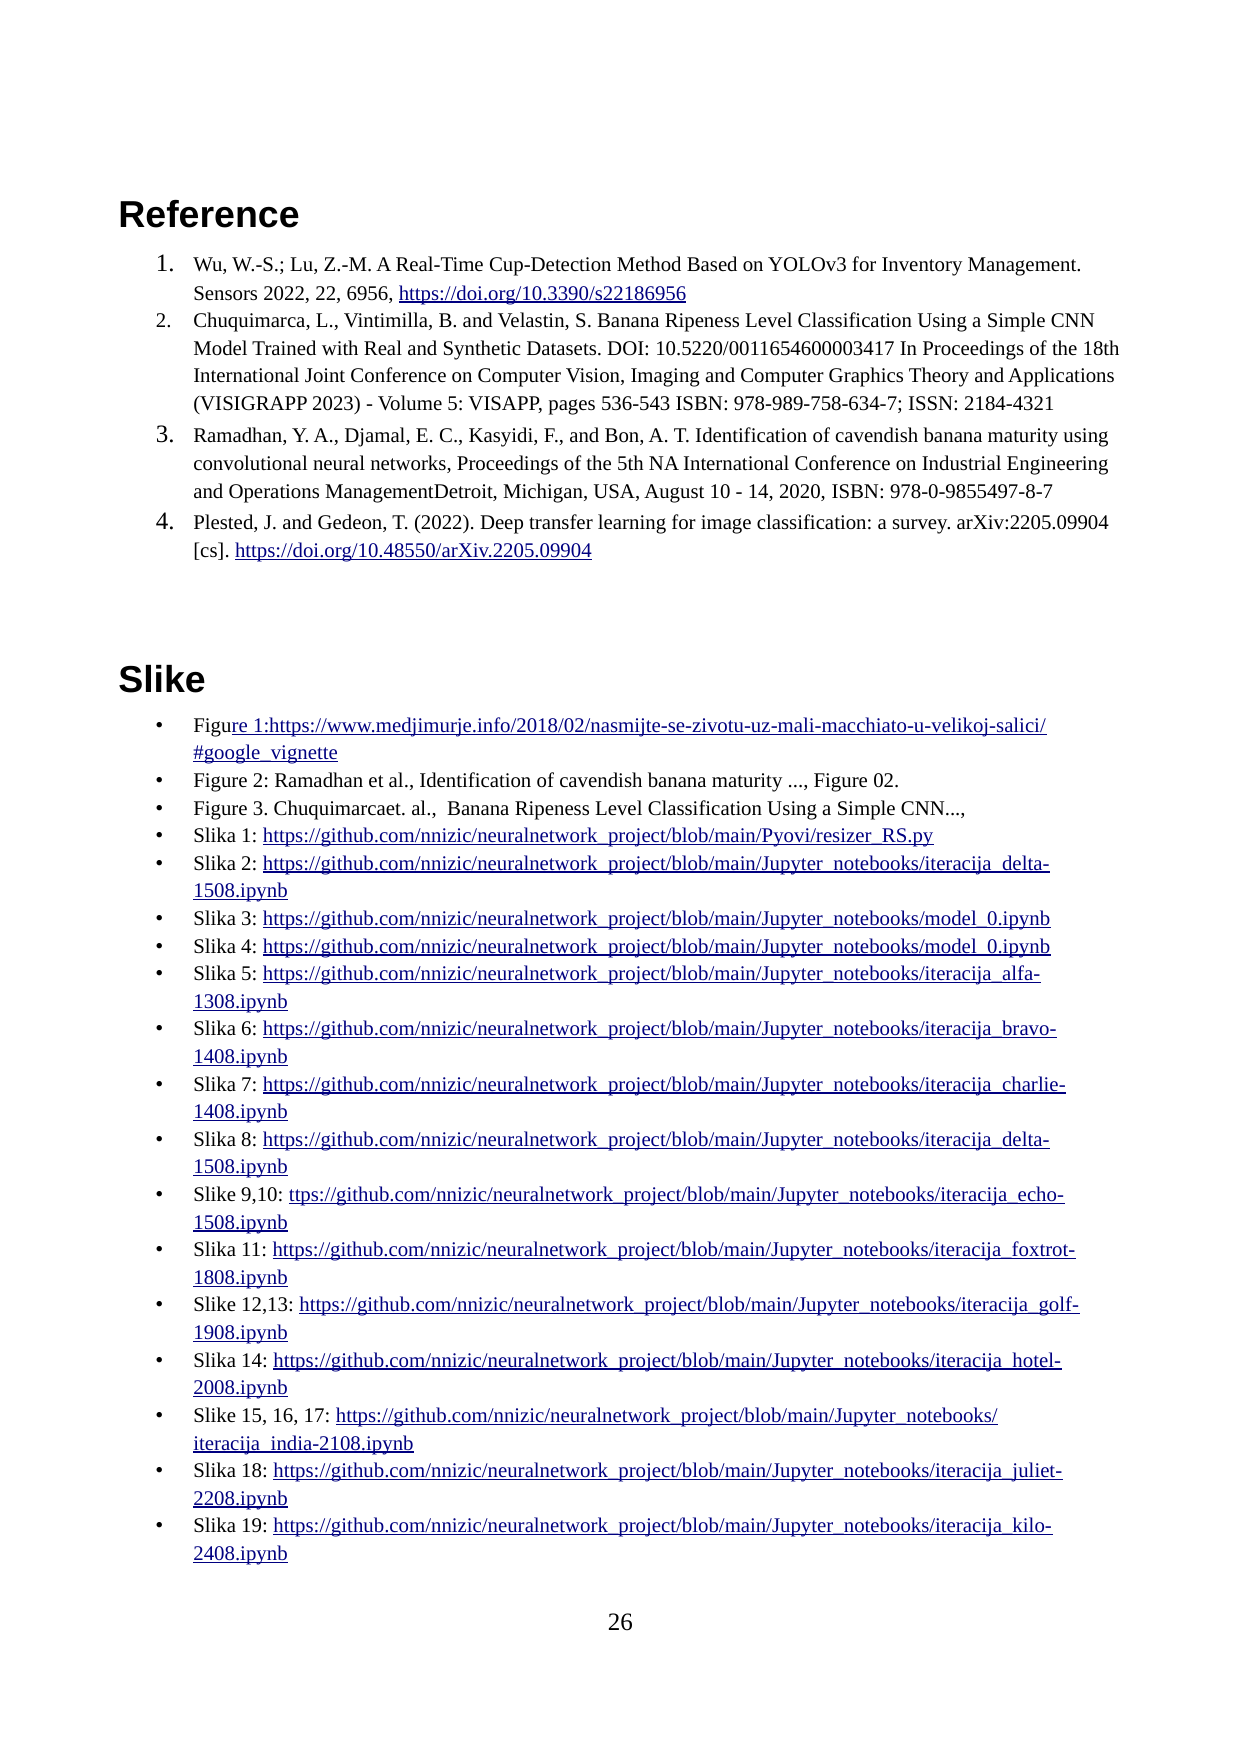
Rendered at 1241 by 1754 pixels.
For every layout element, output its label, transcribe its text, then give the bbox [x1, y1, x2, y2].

list Ramadhan, Y. A., Djamal, E. C., Kasyidi, F., and Bon, A. T. Identification of cavendish banana maturity using convolutional neural networks, Proceedings of the 5th NA International Conference on Industrial Engineering and Operations ManagementDetroit, Michigan, USA, August 10 - 14, 2020, ISBN: 978-0-9855497-8-7 [156, 419, 1122, 503]
list Plested, J. and Gedeon, T. (2022). Deep transfer learning for image classification: a survey. arXiv:2205.09904 [cs]. https://doi.org/10.48550/arXiv.2205.09904 [156, 506, 1122, 562]
subtitle Reference [118, 193, 1122, 236]
list Slike 15, 16, 17: https://github.com/nnizic/neuralnetwork_project/blob/main/Jupyter_notebooks/iteracija_india-2108.ipynb [156, 1403, 1122, 1454]
list Slike 12,13: https://github.com/nnizic/neuralnetwork_project/blob/main/Jupyter_notebooks/iteracija_golf-1908.ipynb [156, 1292, 1122, 1344]
list Slika 8: https://github.com/nnizic/neuralnetwork_project/blob/main/Jupyter_notebooks/iteracija_delta-1508.ipynb [156, 1127, 1122, 1178]
subtitle Slike [118, 657, 1122, 700]
list Chuquimarca, L., Vintimilla, B. and Velastin, S. Banana Ripeness Level Classification Using a Simple CNN Model Trained with Real and Synthetic Datasets. DOI: 10.5220/0011654600003417 In Proceedings of the 18th International Joint Conference on Computer Vision, Imaging and Computer Graphics Theory and Applications (VISIGRAPP 2023) - Volume 5: VISAPP, pages 536-543 ISBN: 978-989-758-634-7; ISSN: 2184-4321 [156, 308, 1122, 415]
list Slika 18: https://github.com/nnizic/neuralnetwork_project/blob/main/Jupyter_notebooks/iteracija_juliet-2208.ipynb [156, 1458, 1122, 1510]
list Figure 2: Ramadhan et al., Identification of cavendish banana maturity ..., Figure 02. [156, 768, 1122, 792]
list Slika 4: https://github.com/nnizic/neuralnetwork_project/blob/main/Jupyter_notebooks/model_0.ipynb [156, 933, 1122, 958]
list Wu, W.-S.; Lu, Z.-M. A Real-Time Cup-Detection Method Based on YOLOv3 for Inventory Management. Sensors 2022, 22, 6956, https://doi.org/10.3390/s22186956 [156, 248, 1122, 305]
list Slika 7: https://github.com/nnizic/neuralnetwork_project/blob/main/Jupyter_notebooks/iteracija_charlie-1408.ipynb [156, 1072, 1122, 1123]
list Slika 14: https://github.com/nnizic/neuralnetwork_project/blob/main/Jupyter_notebooks/iteracija_hotel-2008.ipynb [156, 1348, 1122, 1399]
list Slika 11: https://github.com/nnizic/neuralnetwork_project/blob/main/Jupyter_notebooks/iteracija_foxtrot-1808.ipynb [156, 1237, 1122, 1289]
list Slika 2: https://github.com/nnizic/neuralnetwork_project/blob/main/Jupyter_notebooks/iteracija_delta-1508.ipynb [156, 851, 1122, 902]
list Slika 19: https://github.com/nnizic/neuralnetwork_project/blob/main/Jupyter_notebooks/iteracija_kilo-2408.ipynb [156, 1513, 1122, 1565]
list Slike 9,10: ttps://github.com/nnizic/neuralnetwork_project/blob/main/Jupyter_notebooks/iteracija_echo-1508.ipynb [156, 1182, 1122, 1234]
list Slika 3: https://github.com/nnizic/neuralnetwork_project/blob/main/Jupyter_notebooks/model_0.ipynb [156, 906, 1122, 930]
list Figure 3. Chuquimarcaet. al., Banana Ripeness Level Classification Using a Simple CNN..., [156, 796, 1122, 819]
list Figure 1:https://www.medjimurje.info/2018/02/nasmijte-se-zivotu-uz-mali-macchiato-u-velikoj-salici/#google_vignette [156, 713, 1122, 764]
list Slika 5: https://github.com/nnizic/neuralnetwork_project/blob/main/Jupyter_notebooks/iteracija_alfa-1308.ipynb [156, 961, 1122, 1013]
list Slika 6: https://github.com/nnizic/neuralnetwork_project/blob/main/Jupyter_notebooks/iteracija_bravo-1408.ipynb [156, 1016, 1122, 1068]
list Slika 1: https://github.com/nnizic/neuralnetwork_project/blob/main/Pyovi/resizer_RS.py [156, 823, 1122, 847]
